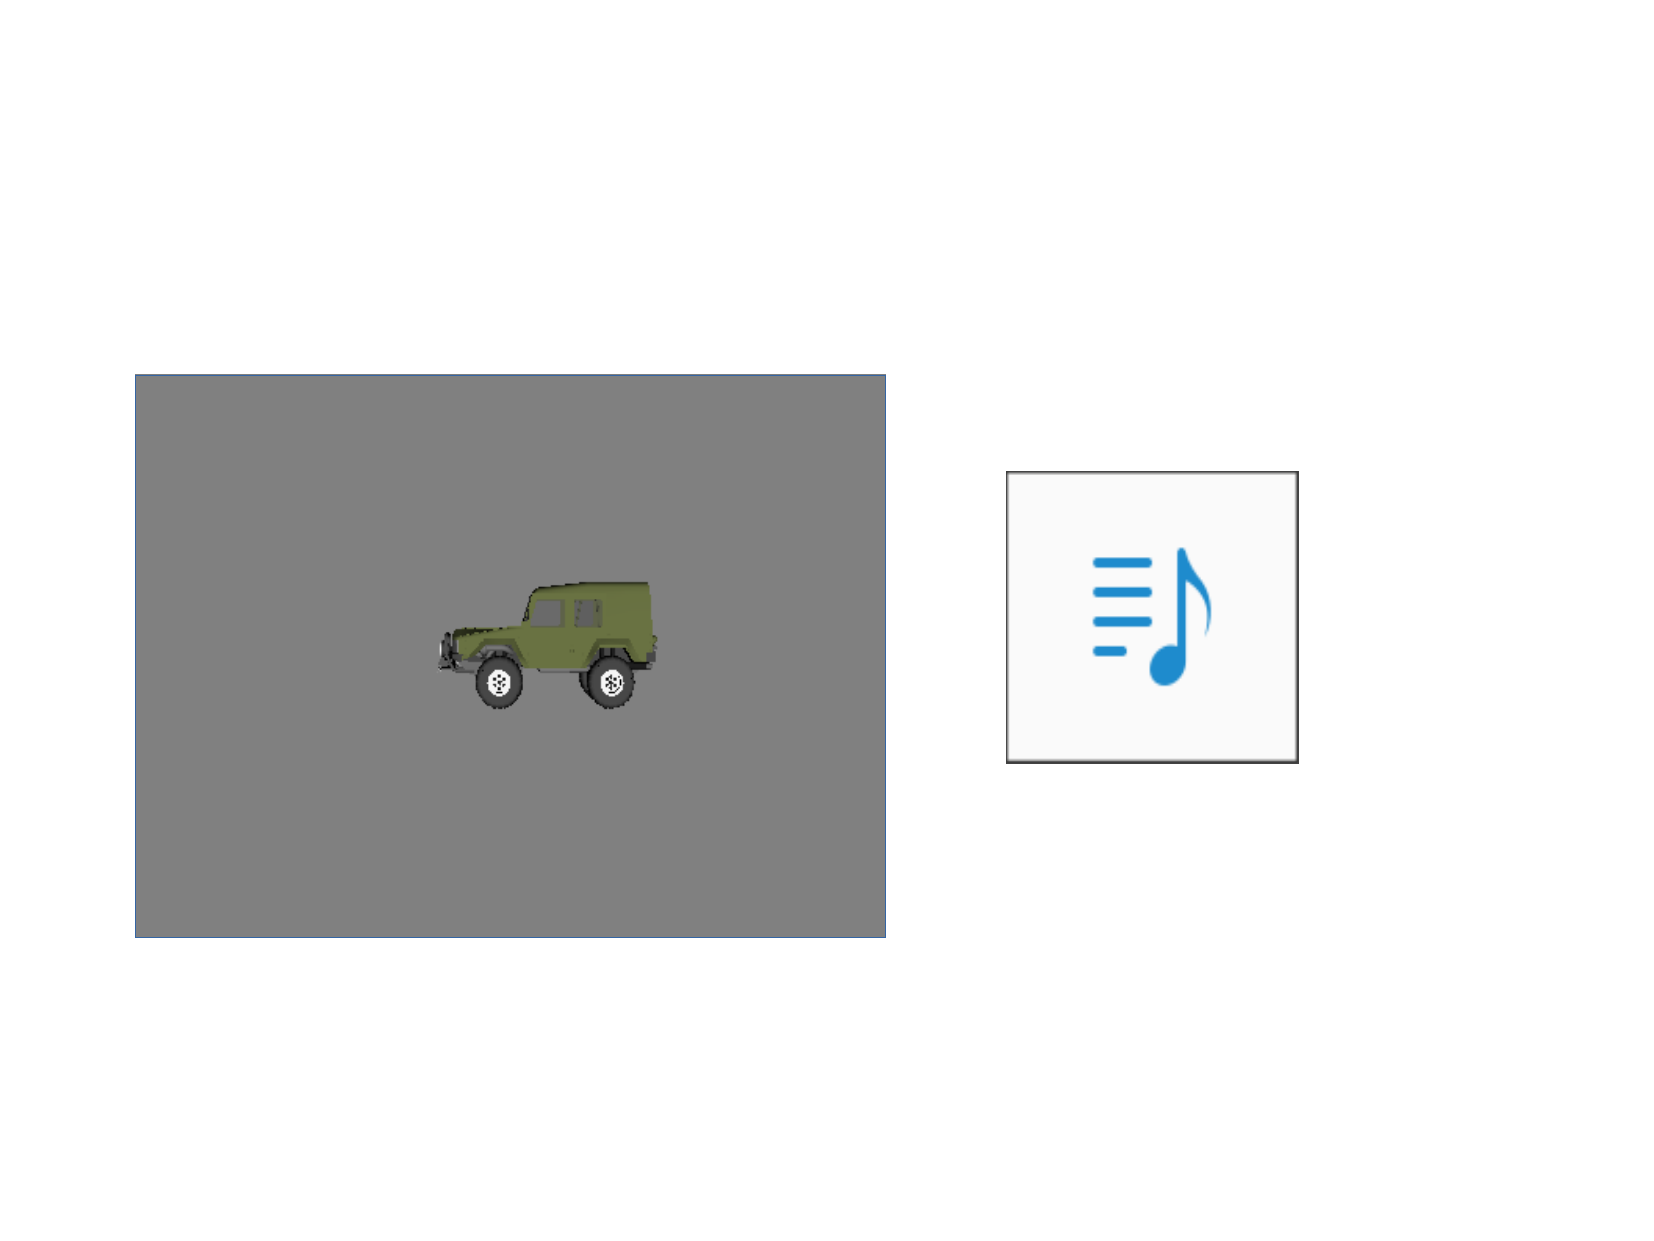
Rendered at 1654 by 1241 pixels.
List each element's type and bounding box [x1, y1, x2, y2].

picture [135, 375, 886, 938]
text_box [1005, 469, 1301, 766]
